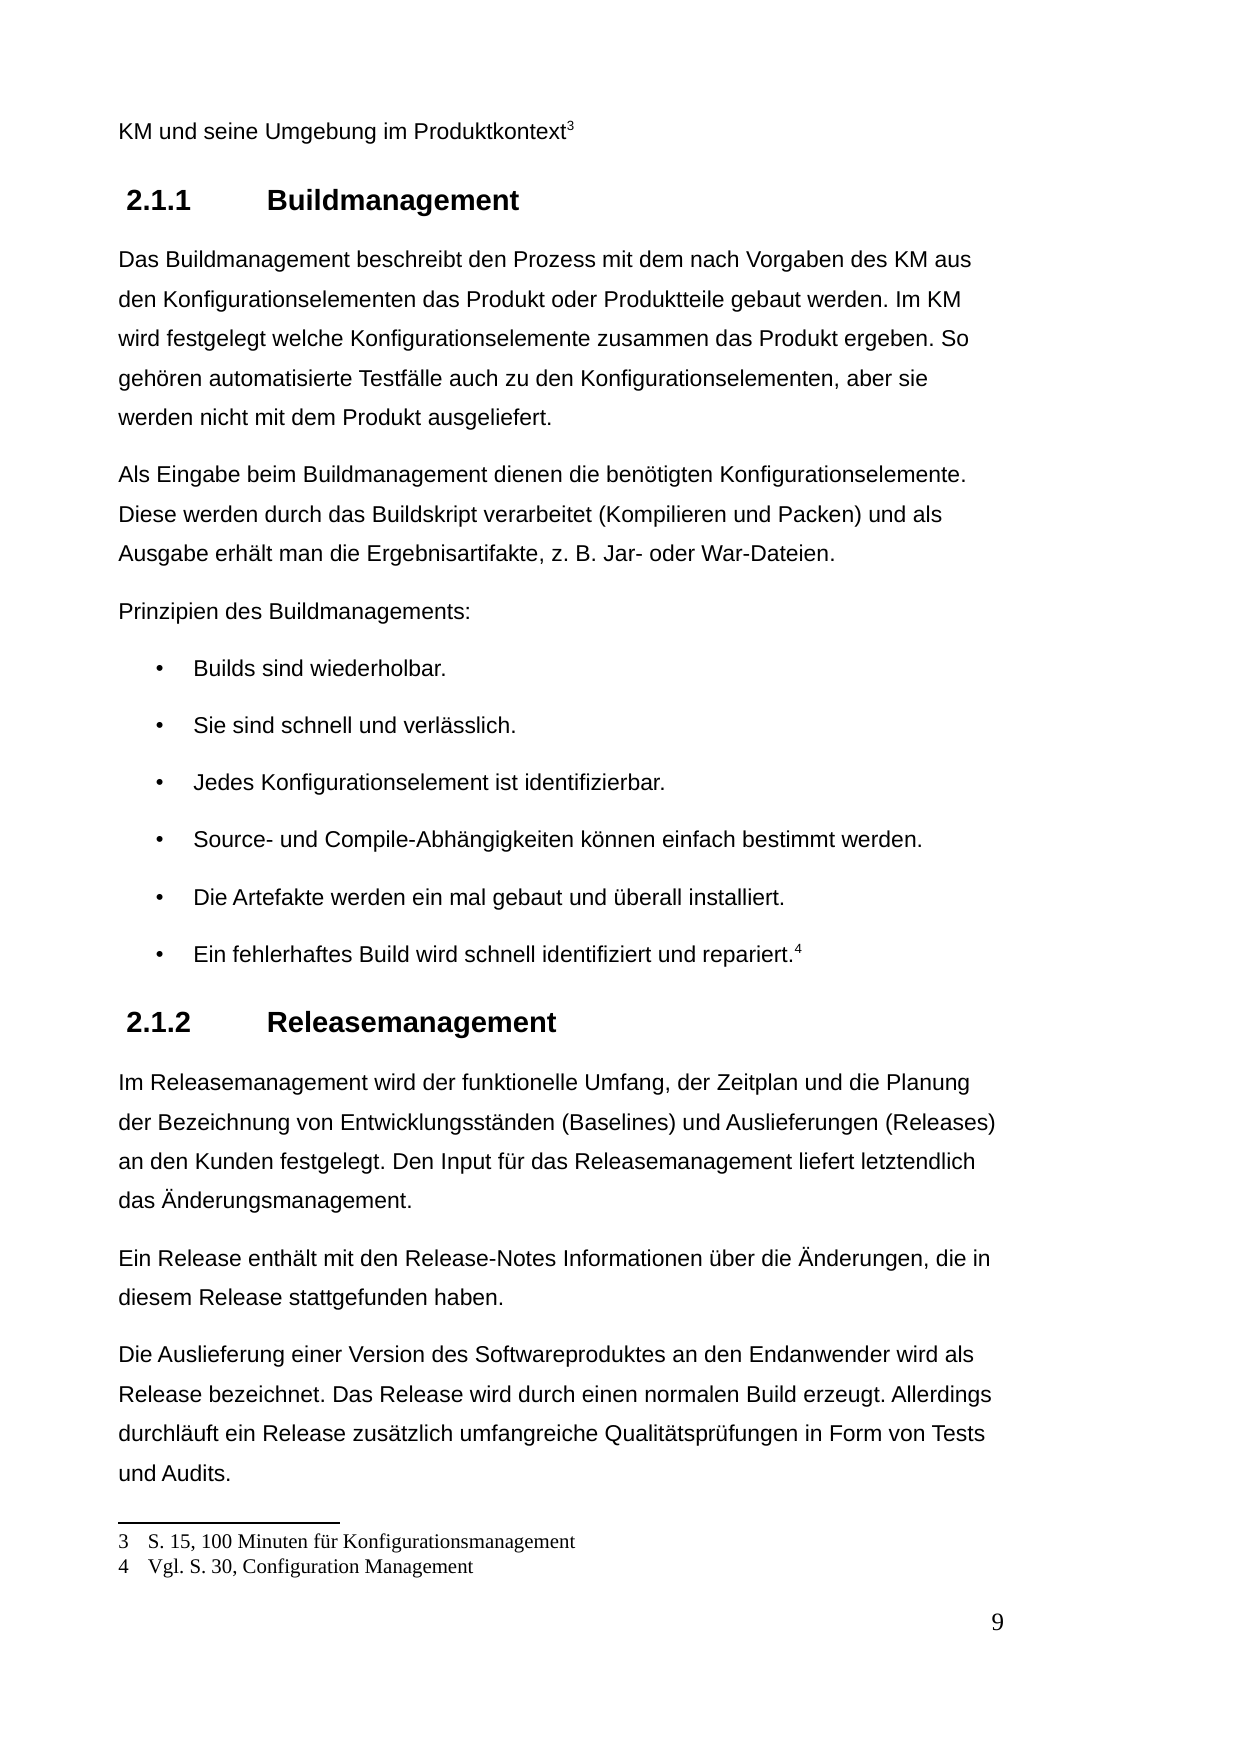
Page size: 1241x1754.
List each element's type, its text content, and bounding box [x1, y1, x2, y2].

text Das Buildmanagement beschreibt den Prozess mit dem nach Vorgaben des KM aus den Konfigurationselementen das Produkt oder Produktteile gebaut werden. Im KM wird festgelegt welche Konfigurationselemente zusammen das Produkt ergeben. So gehören automatisierte Testfälle auch zu den Konfigurationselementen, aber sie werden nicht mit dem Produkt ausgeliefert. [118, 246, 1004, 431]
text Ein Release enthält mit den Release-Notes Informationen über die Änderungen, die in diesem Release stattgefunden haben. [118, 1244, 1004, 1310]
text Die Auslieferung einer Version des Softwareproduktes an den Endanwender wird als Release bezeichnet. Das Release wird durch einen normalen Build erzeugt. Allerdings durchläuft ein Release zusätzlich umfangreiche Qualitätsprüfungen in Form von Tests und Audits. [118, 1341, 1004, 1486]
text Prinzipien des Buildmanagements: [118, 598, 1004, 624]
list Die Artefakte werden ein mal gebaut und überall installiert. [156, 883, 1004, 910]
subtitle Buildmanagement [118, 183, 1004, 216]
text Im Releasemanagement wird der funktionelle Umfang, der Zeitplan und die Planung der Bezeichnung von Entwicklungsständen (Baselines) und Auslieferungen (Releases) an den Kunden festgelegt. Den Input für das Releasemanagement liefert letztendlich das Änderungsmanagement. [118, 1069, 1004, 1214]
list Jedes Konfigurationselement ist identifizierbar. [156, 769, 1004, 796]
list Builds sind wiederholbar. [156, 655, 1004, 681]
list Source- und Compile-Abhängigkeiten können einfach bestimmt werden. [156, 826, 1004, 853]
text S. 15, 100 Minuten für Konfigurationsmanagement [118, 1529, 1004, 1553]
list Vgl. S. 30, Configuration Management [118, 1553, 1004, 1578]
text KM und seine Umgebung im Produktkontext [118, 118, 1004, 144]
list Ein fehlerhaftes Build wird schnell identifiziert und repariert. [156, 941, 1004, 967]
text Als Eingabe beim Buildmanagement dienen die benötigten Konfigurationselemente. Diese werden durch das Buildskript verarbeitet (Kompilieren und Packen) und als Ausgabe erhält man die Ergebnisartifakte, z. B. Jar- oder War-Dateien. [118, 461, 1004, 567]
list Sie sind schnell und verlässlich. [156, 712, 1004, 738]
subtitle Releasemanagement [118, 1005, 1004, 1039]
